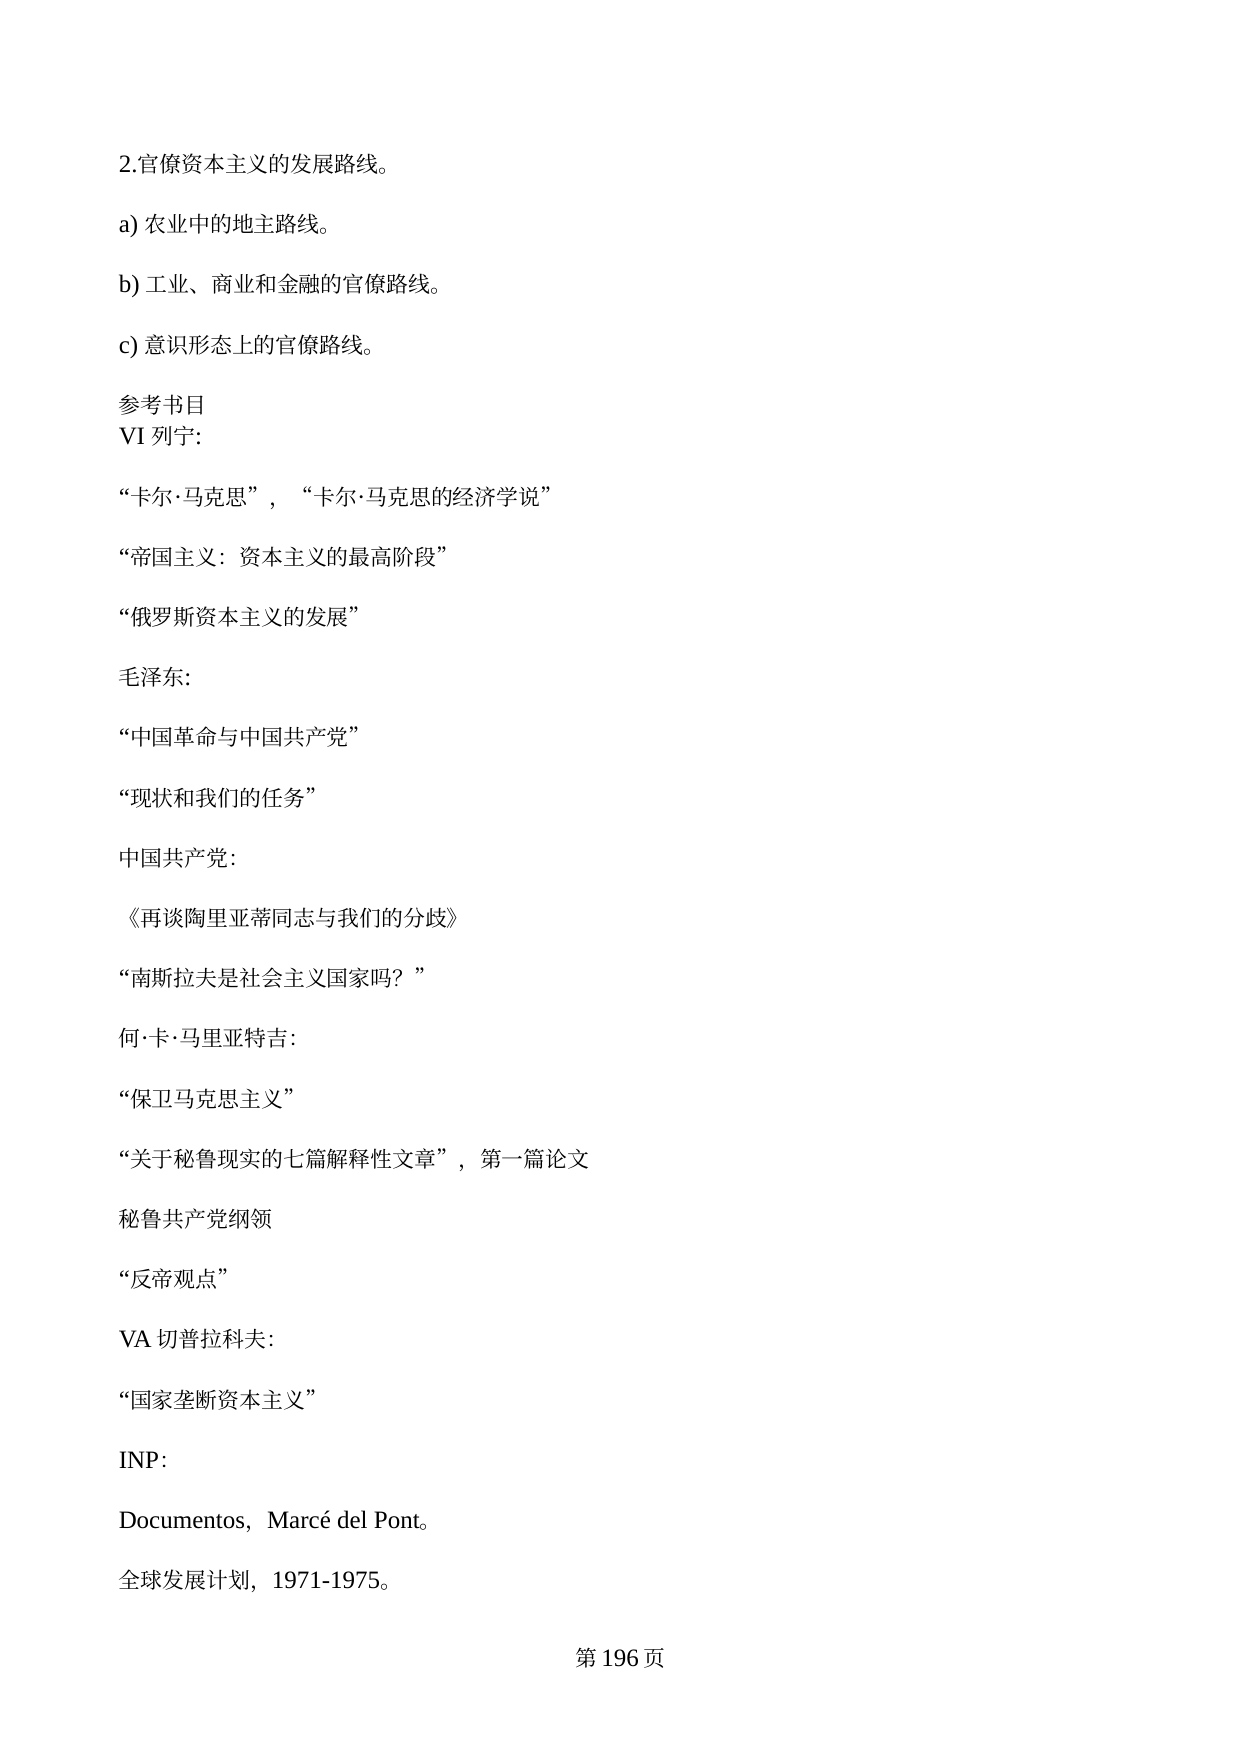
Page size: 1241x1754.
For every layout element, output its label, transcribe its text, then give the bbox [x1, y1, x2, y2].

text “反帝观点” [118, 1262, 1122, 1294]
text “现状和我们的任务” [118, 781, 1122, 812]
text b) 工业、商业和金融的官僚路线。 [118, 268, 1122, 299]
text “保卫马克思主义” [118, 1082, 1122, 1113]
text 全球发展计划，1971-1975。 [118, 1563, 1122, 1595]
text 《再谈陶里亚蒂同志与我们的分歧》 [118, 901, 1122, 933]
text Documentos，Marcé del Pont。 [118, 1503, 1122, 1535]
text 毛泽东: [118, 660, 1122, 692]
text “关于秘鲁现实的七篇解释性文章”，第一篇论文 [118, 1142, 1122, 1173]
text a) 农业中的地主路线。 [118, 207, 1122, 239]
text VI 列宁: [118, 419, 1122, 451]
text “中国革命与中国共产党” [118, 721, 1122, 752]
text “南斯拉夫是社会主义国家吗？” [118, 961, 1122, 993]
text 中国共产党： [118, 841, 1122, 872]
text c) 意识形态上的官僚路线。 [118, 328, 1122, 359]
text VA切普拉科夫： [118, 1323, 1122, 1354]
text 秘鲁共产党纲领 [118, 1202, 1122, 1234]
text “卡尔·马克思”，“卡尔·马克思的经济学说” [118, 480, 1122, 511]
text “俄罗斯资本主义的发展” [118, 600, 1122, 632]
text INP： [118, 1443, 1122, 1474]
text 2.官僚资本主义的发展路线。 [118, 147, 1122, 179]
text “帝国主义：资本主义的最高阶段” [118, 540, 1122, 571]
text 参考书目 [118, 388, 1122, 419]
text 何·卡·马里亚特吉： [118, 1022, 1122, 1053]
text “国家垄断资本主义” [118, 1383, 1122, 1414]
